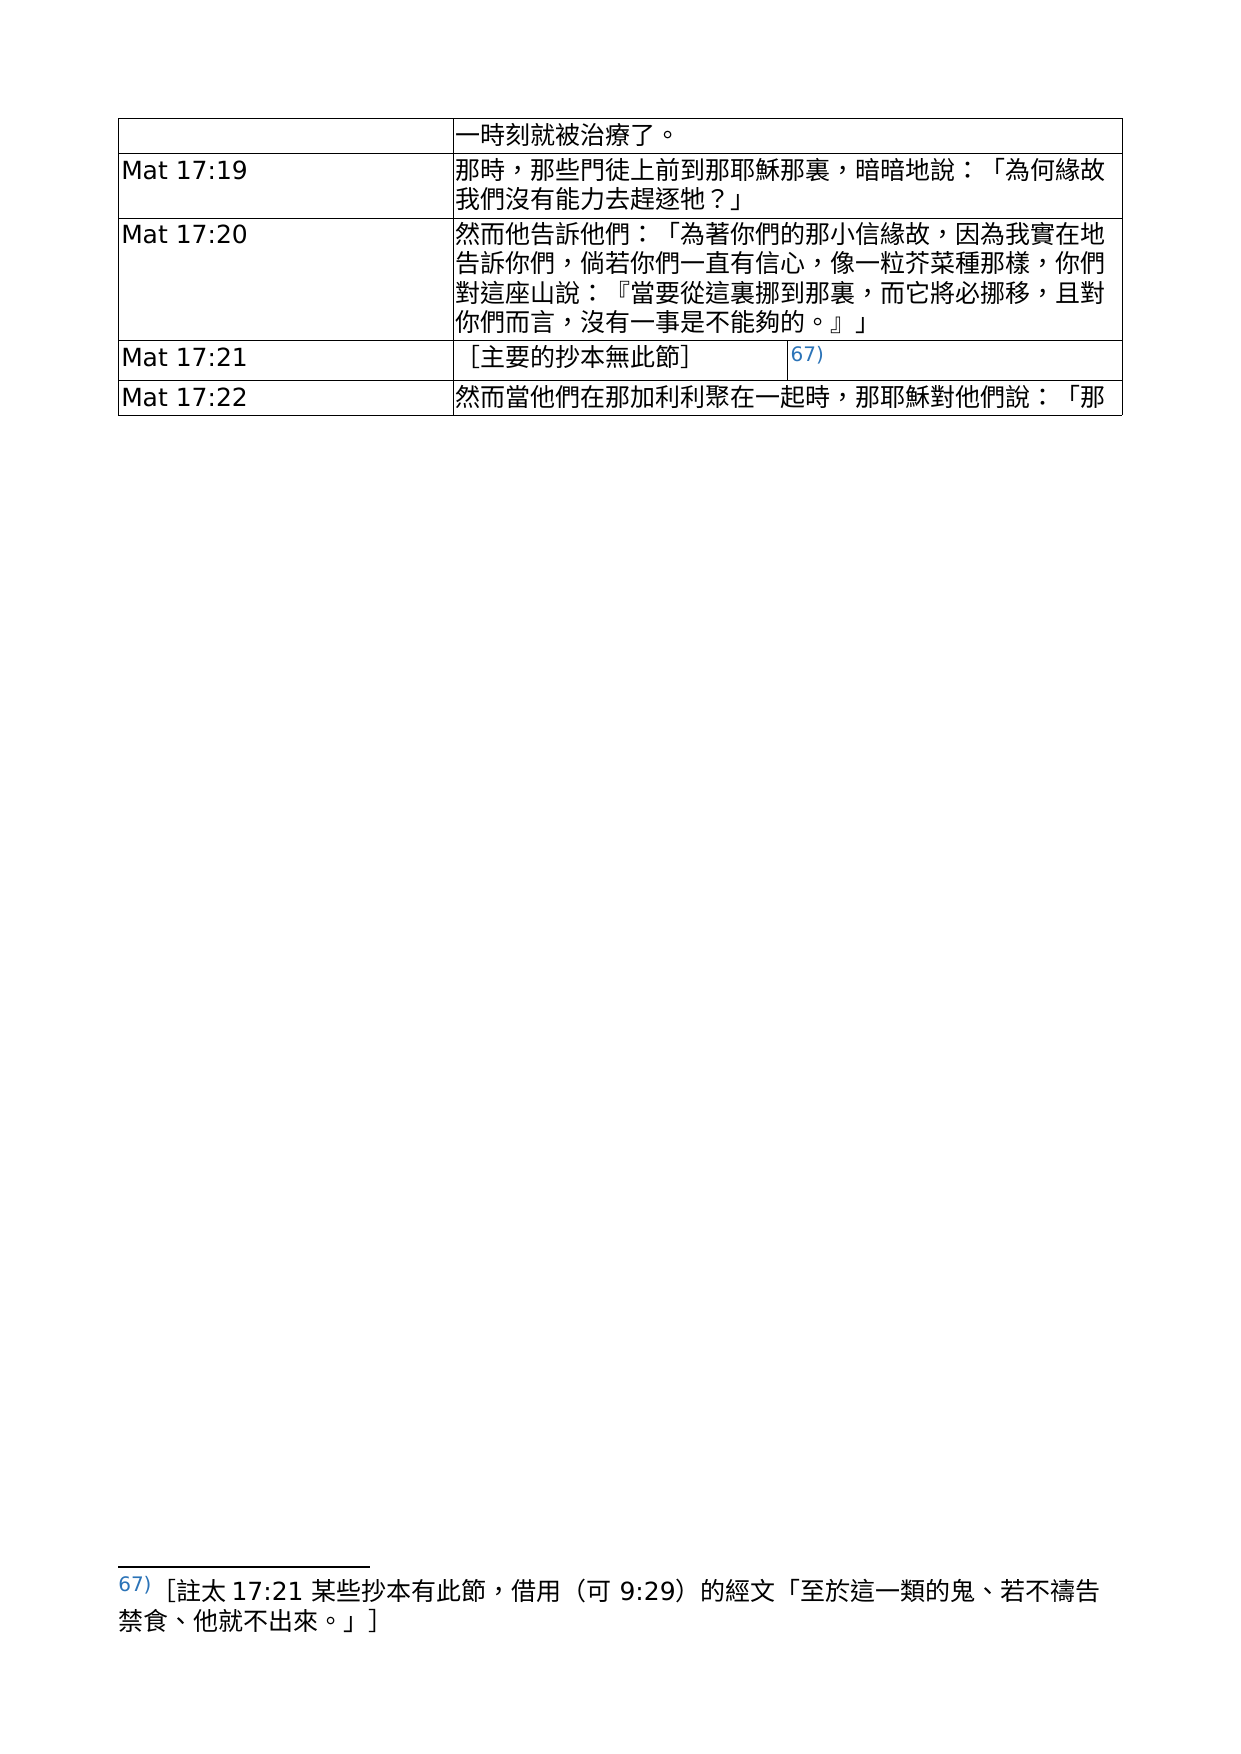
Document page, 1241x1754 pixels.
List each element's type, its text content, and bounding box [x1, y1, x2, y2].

table_cell [119, 119, 453, 153]
table_cell Mat 17:20 [119, 219, 453, 340]
table_cell 一時刻就被治療了。 [454, 119, 1122, 153]
table_cell 那時，那些門徒上前到那耶穌那裏，暗暗地說：「為何緣故我們沒有能力去趕逐牠？」 [454, 154, 1122, 217]
table_cell Mat 17:19 [119, 154, 453, 217]
table_cell [788, 341, 1122, 380]
table_cell Mat 17:22 [119, 381, 453, 415]
table_cell 然而當他們在那加利利聚在一起時，那耶穌對他們說：「那 [454, 381, 1122, 415]
table_cell Mat 17:21 [119, 341, 453, 380]
table_cell ［主要的抄本無此節］ [454, 341, 787, 380]
table_cell 然而他告訴他們：「為著你們的那小信緣故，因為我實在地告訴你們，倘若你們一直有信心，像一粒芥菜種那樣，你們對這座山說：『當要從這裏挪到那裏，而它將必挪移，且對你們而言，沒有一事是不能夠的。』」 [454, 219, 1122, 340]
